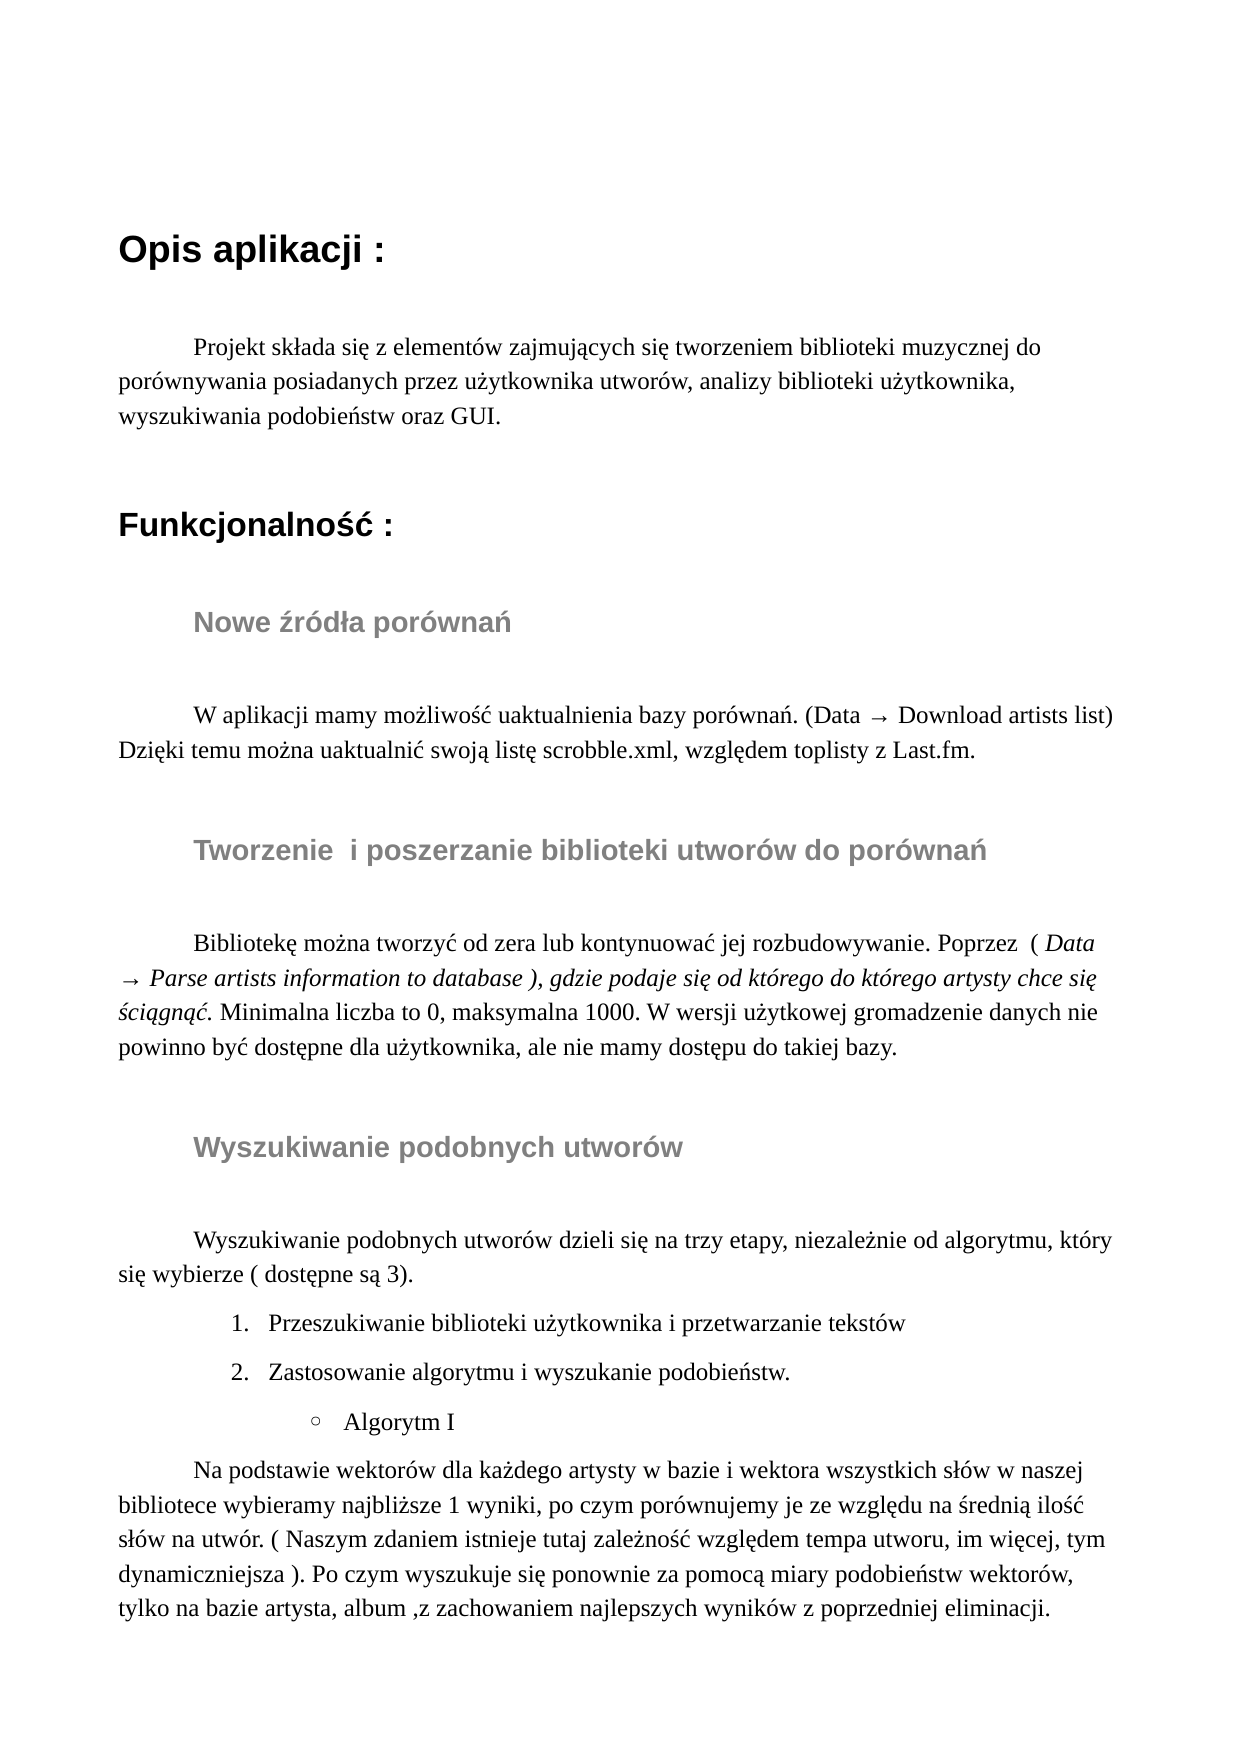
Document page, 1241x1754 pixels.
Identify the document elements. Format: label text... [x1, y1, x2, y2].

subtitle Funkcjonalność : [118, 505, 1122, 544]
text Wyszukiwanie podobnych utworów dzieli się na trzy etapy, niezależnie od algorytmu, który się wybierze ( dostępne są 3). [118, 1225, 1122, 1288]
list Zastosowanie algorytmu i wyszukanie podobieństw. [231, 1357, 1122, 1386]
list Przeszukiwanie biblioteki użytkownika i przetwarzanie tekstów [231, 1308, 1122, 1337]
text Na podstawie wektorów dla każdego artysty w bazie i wektora wszystkich słów w naszej bibliotece wybieramy najbliższe 1 wyniki, po czym porównujemy je ze względu na średnią ilość słów na utwór. ( Naszym zdaniem istnieje tutaj zależność względem tempa utworu, im więcej, tym dynamiczniejsza ). Po czym wyszukuje się ponownie za pomocą miary podobieństw wektorów, tylko na bazie artysta, album ,z zachowaniem najlepszych wyników z poprzedniej eliminacji. [118, 1456, 1122, 1622]
text Bibliotekę można tworzyć od zera lub kontynuować jej rozbudowywanie. Poprzez ( Data → Parse artists information to database ), gdzie podaje się od którego do którego artysty chce się ściągnąć. Minimalna liczba to 0, maksymalna 1000. W wersji użytkowej gromadzenie danych nie powinno być dostępne dla użytkownika, ale nie mamy dostępu do takiej bazy. [118, 928, 1122, 1060]
subtitle Opis aplikacji : [118, 227, 1122, 270]
subtitle Wyszukiwanie podobnych utworów [118, 1130, 1122, 1163]
text W aplikacji mamy możliwość uaktualnienia bazy porównań. (Data → Download artists list) Dzięki temu można uaktualnić swoją listę scrobble.xml, względem toplisty z Last.fm. [118, 701, 1122, 764]
list Algorytm I [306, 1407, 1122, 1435]
subtitle Tworzenie i poszerzanie biblioteki utworów do porównań [118, 833, 1122, 867]
subtitle Nowe źródła porównań [118, 605, 1122, 639]
text Projekt składa się z elementów zajmujących się tworzeniem biblioteki muzycznej do porównywania posiadanych przez użytkownika utworów, analizy biblioteki użytkownika, wyszukiwania podobieństw oraz GUI. [118, 332, 1122, 429]
